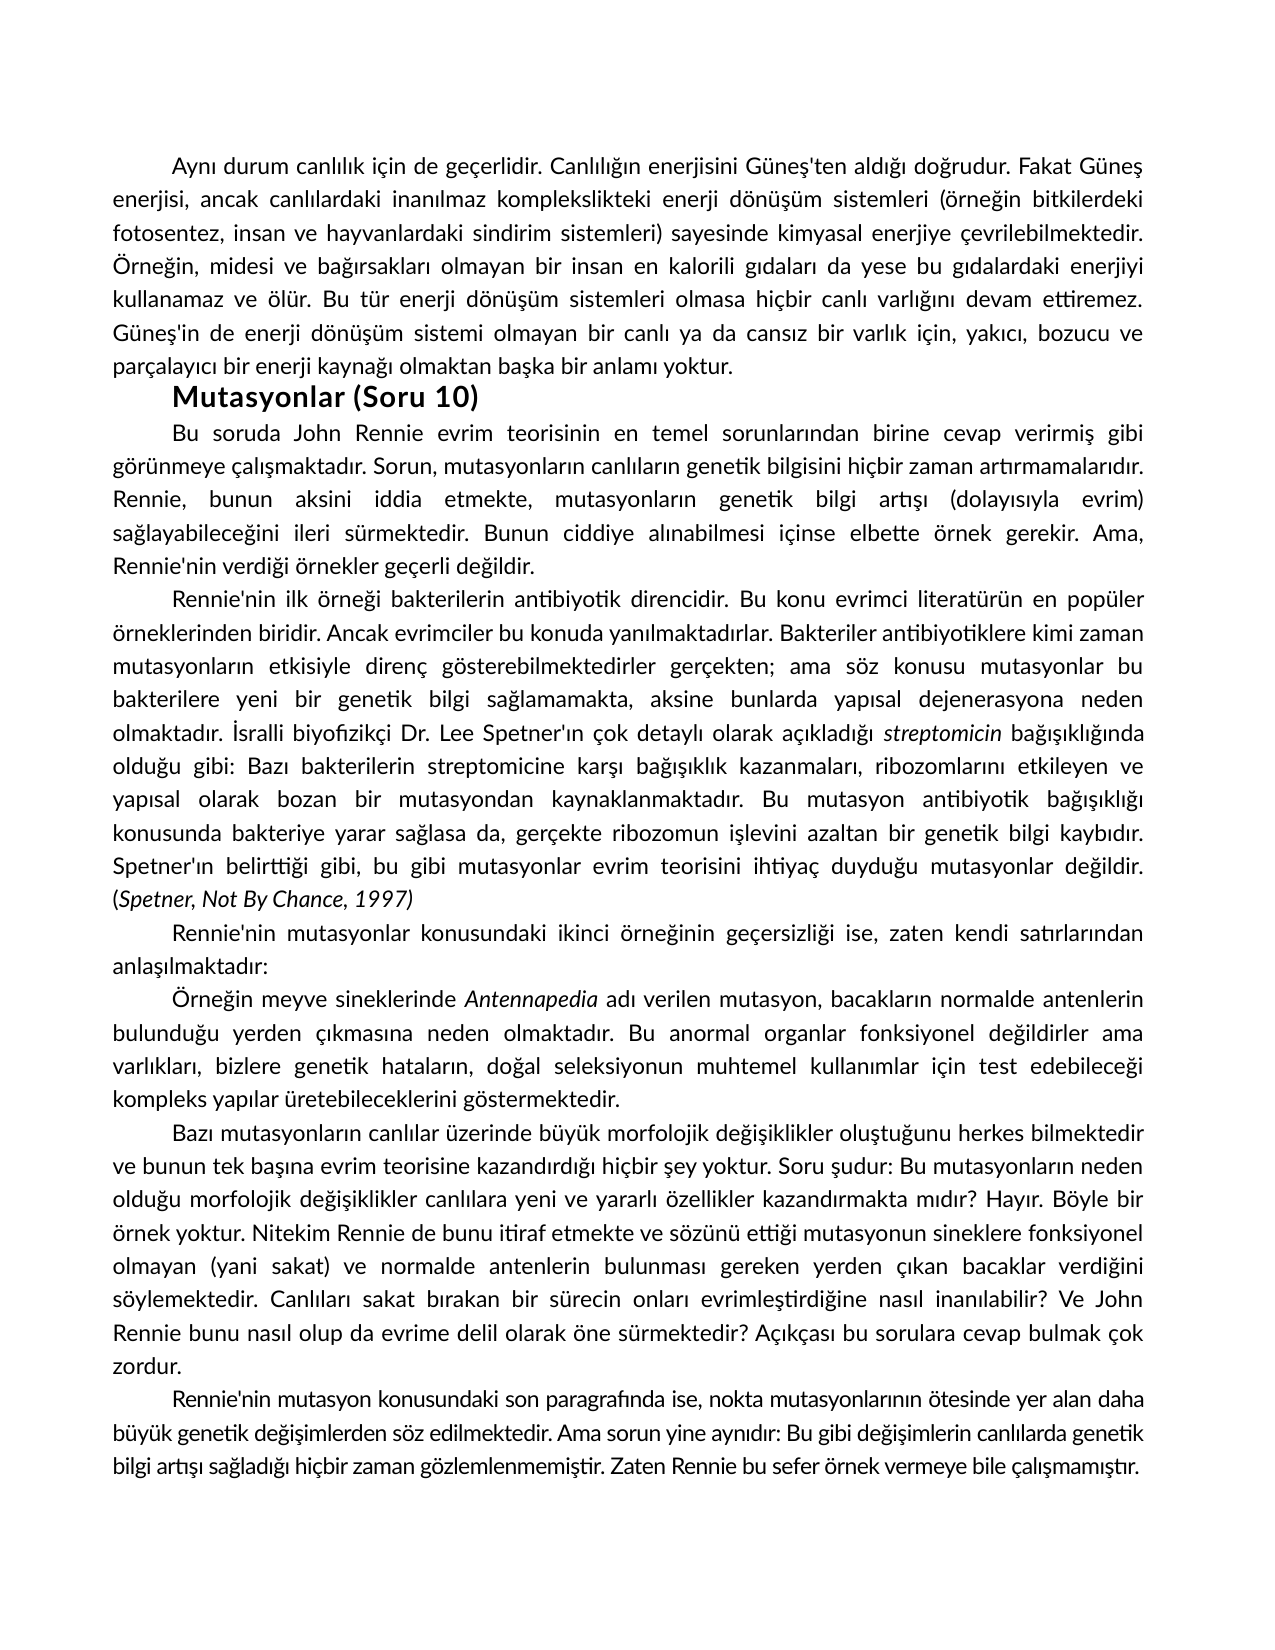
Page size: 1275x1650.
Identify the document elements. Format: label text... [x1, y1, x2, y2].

text Rennie'nin mutasyon konusundaki son paragrafında ise, nokta mutasyonlarının ötesinde yer alan daha büyük genetik değişimlerden söz edilmektedir. Ama sorun yine aynıdır: Bu gibi değişimlerin canlılarda genetik bilgi artışı sağladığı hiçbir zaman gözlemlenmemiştir. Zaten Rennie bu sefer örnek vermeye bile çalışmamıştır. [112, 1381, 1145, 1481]
text Rennie'nin mutasyonlar konusundaki ikinci örneğinin geçersizliği ise, zaten kendi satırlarından anlaşılmaktadır: [112, 914, 1145, 981]
text Rennie'nin ilk örneği bakterilerin antibiyotik direncidir. Bu konu evrimci literatürün en popüler örneklerinden biridir. Ancak evrimciler bu konuda yanılmaktadırlar. Bakteriler antibiyotiklere kimi zaman mutasyonların etkisiyle direnç gösterebilmektedirler gerçekten; ama söz konusu mutasyonlar bu bakterilere yeni bir genetik bilgi sağlamamakta, aksine bunlarda yapısal dejenerasyona neden olmaktadır. İsralli biyofizikçi Dr. Lee Spetner'ın çok detaylı olarak açıkladığı streptomicin bağışıklığında olduğu gibi: Bazı bakterilerin streptomicine karşı bağışıklık kazanmaları, ribozomlarını etkileyen ve yapısal olarak bozan bir mutasyondan kaynaklanmaktadır. Bu mutasyon antibiyotik bağışıklığı konusunda bakteriye yarar sağlasa da, gerçekte ribozomun işlevini azaltan bir genetik bilgi kaybıdır. Spetner'ın belirttiği gibi, bu gibi mutasyonlar evrim teorisini ihtiyaç duyduğu mutasyonlar değildir. (Spetner, Not By Chance, 1997) [112, 581, 1145, 914]
text Bu soruda John Rennie evrim teorisinin en temel sorunlarından birine cevap verirmiş gibi görünmeye çalışmaktadır. Sorun, mutasyonların canlıların genetik bilgisini hiçbir zaman artırmamalarıdır. Rennie, bunun aksini iddia etmekte, mutasyonların genetik bilgi artışı (dolayısıyla evrim) sağlayabileceğini ileri sürmektedir. Bunun ciddiye alınabilmesi içinse elbette örnek gerekir. Ama, Rennie'nin verdiği örnekler geçerli değildir. [112, 414, 1145, 581]
text Mutasyonlar (Soru 10) [112, 381, 1145, 414]
text Bazı mutasyonların canlılar üzerinde büyük morfolojik değişiklikler oluştuğunu herkes bilmektedir ve bunun tek başına evrim teorisine kazandırdığı hiçbir şey yoktur. Soru şudur: Bu mutasyonların neden olduğu morfolojik değişiklikler canlılara yeni ve yararlı özellikler kazandırmakta mıdır? Hayır. Böyle bir örnek yoktur. Nitekim Rennie de bunu itiraf etmekte ve sözünü ettiği mutasyonun sineklere fonksiyonel olmayan (yani sakat) ve normalde antenlerin bulunması gereken yerden çıkan bacaklar verdiğini söylemektedir. Canlıları sakat bırakan bir sürecin onları evrimleştirdiğine nasıl inanılabilir? Ve John Rennie bunu nasıl olup da evrime delil olarak öne sürmektedir? Açıkçası bu sorulara cevap bulmak çok zordur. [112, 1114, 1145, 1381]
text Aynı durum canlılık için de geçerlidir. Canlılığın enerjisini Güneş'ten aldığı doğrudur. Fakat Güneş enerjisi, ancak canlılardaki inanılmaz komplekslikteki enerji dönüşüm sistemleri (örneğin bitkilerdeki fotosentez, insan ve hayvanlardaki sindirim sistemleri) sayesinde kimyasal enerjiye çevrilebilmektedir. Örneğin, midesi ve bağırsakları olmayan bir insan en kalorili gıdaları da yese bu gıdalardaki enerjiyi kullanamaz ve ölür. Bu tür enerji dönüşüm sistemleri olmasa hiçbir canlı varlığını devam ettiremez. Güneş'in de enerji dönüşüm sistemi olmayan bir canlı ya da cansız bir varlık için, yakıcı, bozucu ve parçalayıcı bir enerji kaynağı olmaktan başka bir anlamı yoktur. [112, 148, 1145, 381]
text Örneğin meyve sineklerinde Antennapedia adı verilen mutasyon, bacakların normalde antenlerin bulunduğu yerden çıkmasına neden olmaktadır. Bu anormal organlar fonksiyonel değildirler ama varlıkları, bizlere genetik hataların, doğal seleksiyonun muhtemel kullanımlar için test edebileceği kompleks yapılar üretebileceklerini göstermektedir. [112, 981, 1145, 1114]
